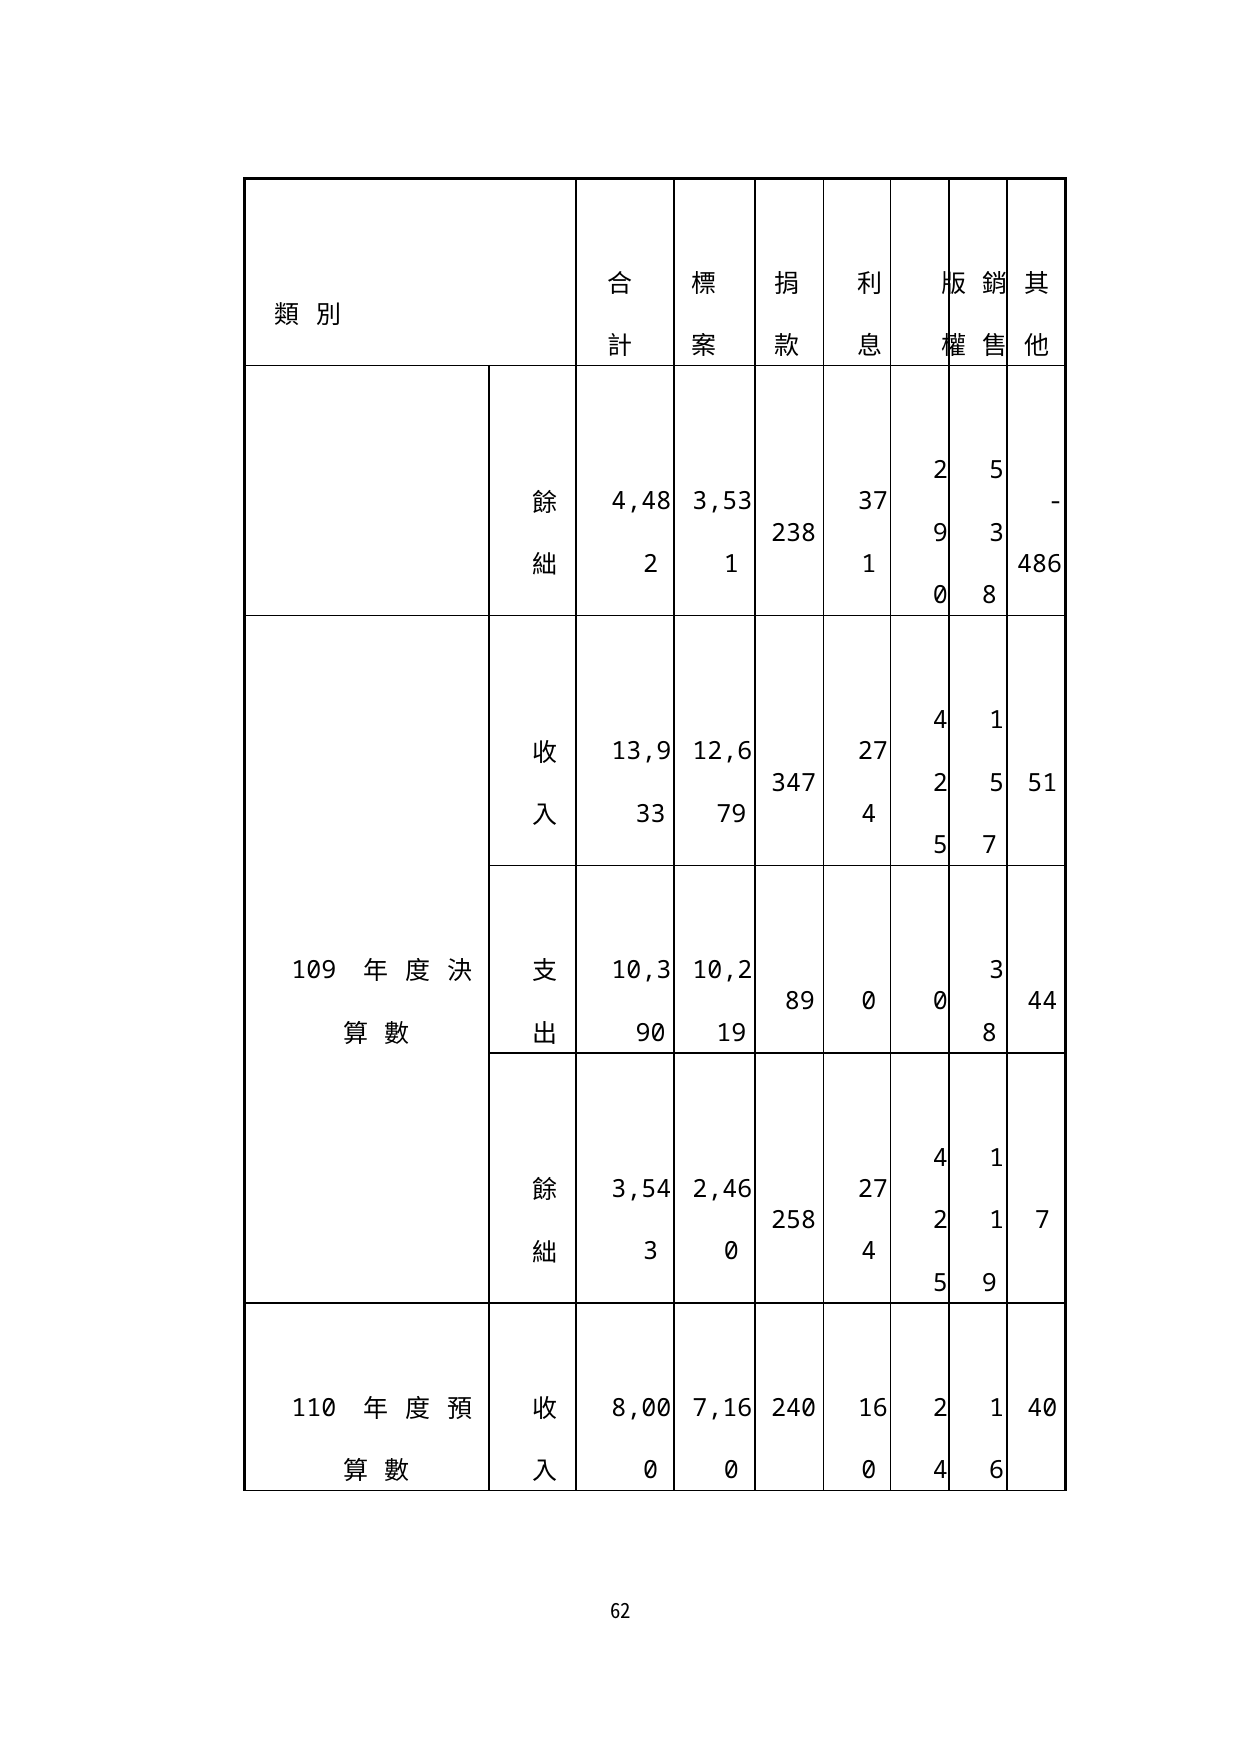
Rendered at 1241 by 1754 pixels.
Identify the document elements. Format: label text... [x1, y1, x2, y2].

table_header 捐款 [756, 180, 823, 365]
table_cell 371 [824, 366, 890, 615]
table_cell 收入 [490, 1304, 575, 1490]
table_cell 餘絀 [490, 1054, 575, 1302]
table_cell 3,531 [675, 366, 754, 615]
table_cell 餘絀 [490, 366, 575, 615]
table_cell 274 [824, 616, 890, 865]
table_header 標案 [675, 180, 754, 365]
table_cell 40 [1008, 1304, 1064, 1490]
table_cell 238 [756, 366, 823, 615]
table_cell 支出 [490, 866, 575, 1052]
table_cell 160 [824, 1304, 890, 1490]
table_header 銷售 [950, 180, 1006, 365]
table_cell 收入 [490, 616, 575, 865]
table_cell 274 [824, 1054, 890, 1302]
table_cell 240 [756, 1304, 823, 1490]
table_cell 4,482 [577, 366, 673, 615]
table_cell 16 [950, 1304, 1006, 1490]
table_cell 119 [950, 1054, 1006, 1302]
table_header 合計 [577, 180, 673, 365]
table_cell 425 [891, 1054, 948, 1302]
table_cell 3,543 [577, 1054, 673, 1302]
table_cell 258 [756, 1054, 823, 1302]
table_cell 12,679 [675, 616, 754, 865]
table_cell 13,933 [577, 616, 673, 865]
table_cell 7,160 [675, 1304, 754, 1490]
table_header 其他 [1008, 180, 1064, 365]
table_cell 10,390 [577, 866, 673, 1052]
table_header 版權 [891, 180, 948, 365]
table_cell 2,460 [675, 1054, 754, 1302]
table_cell 109年度決算數 [246, 616, 488, 1302]
table_cell 7 [1008, 1054, 1064, 1302]
table_cell 347 [756, 616, 823, 865]
table_cell [246, 366, 488, 615]
table_cell 425 [891, 616, 948, 865]
table_cell 157 [950, 616, 1006, 865]
table_cell 0 [824, 866, 890, 1052]
table_cell 10,219 [675, 866, 754, 1052]
table_cell 44 [1008, 866, 1064, 1052]
table_header 類別 [246, 180, 575, 365]
table_cell 8,000 [577, 1304, 673, 1490]
table_cell 290 [891, 366, 948, 615]
table_cell -486 [1008, 366, 1064, 615]
table_cell 89 [756, 866, 823, 1052]
table_cell 51 [1008, 616, 1064, 865]
table_cell 110年度預算數 [246, 1304, 488, 1490]
table_cell 0 [891, 866, 948, 1052]
table_header 利息 [824, 180, 890, 365]
table_cell 24 [891, 1304, 948, 1490]
table_cell 38 [950, 866, 1006, 1052]
table_cell 538 [950, 366, 1006, 615]
